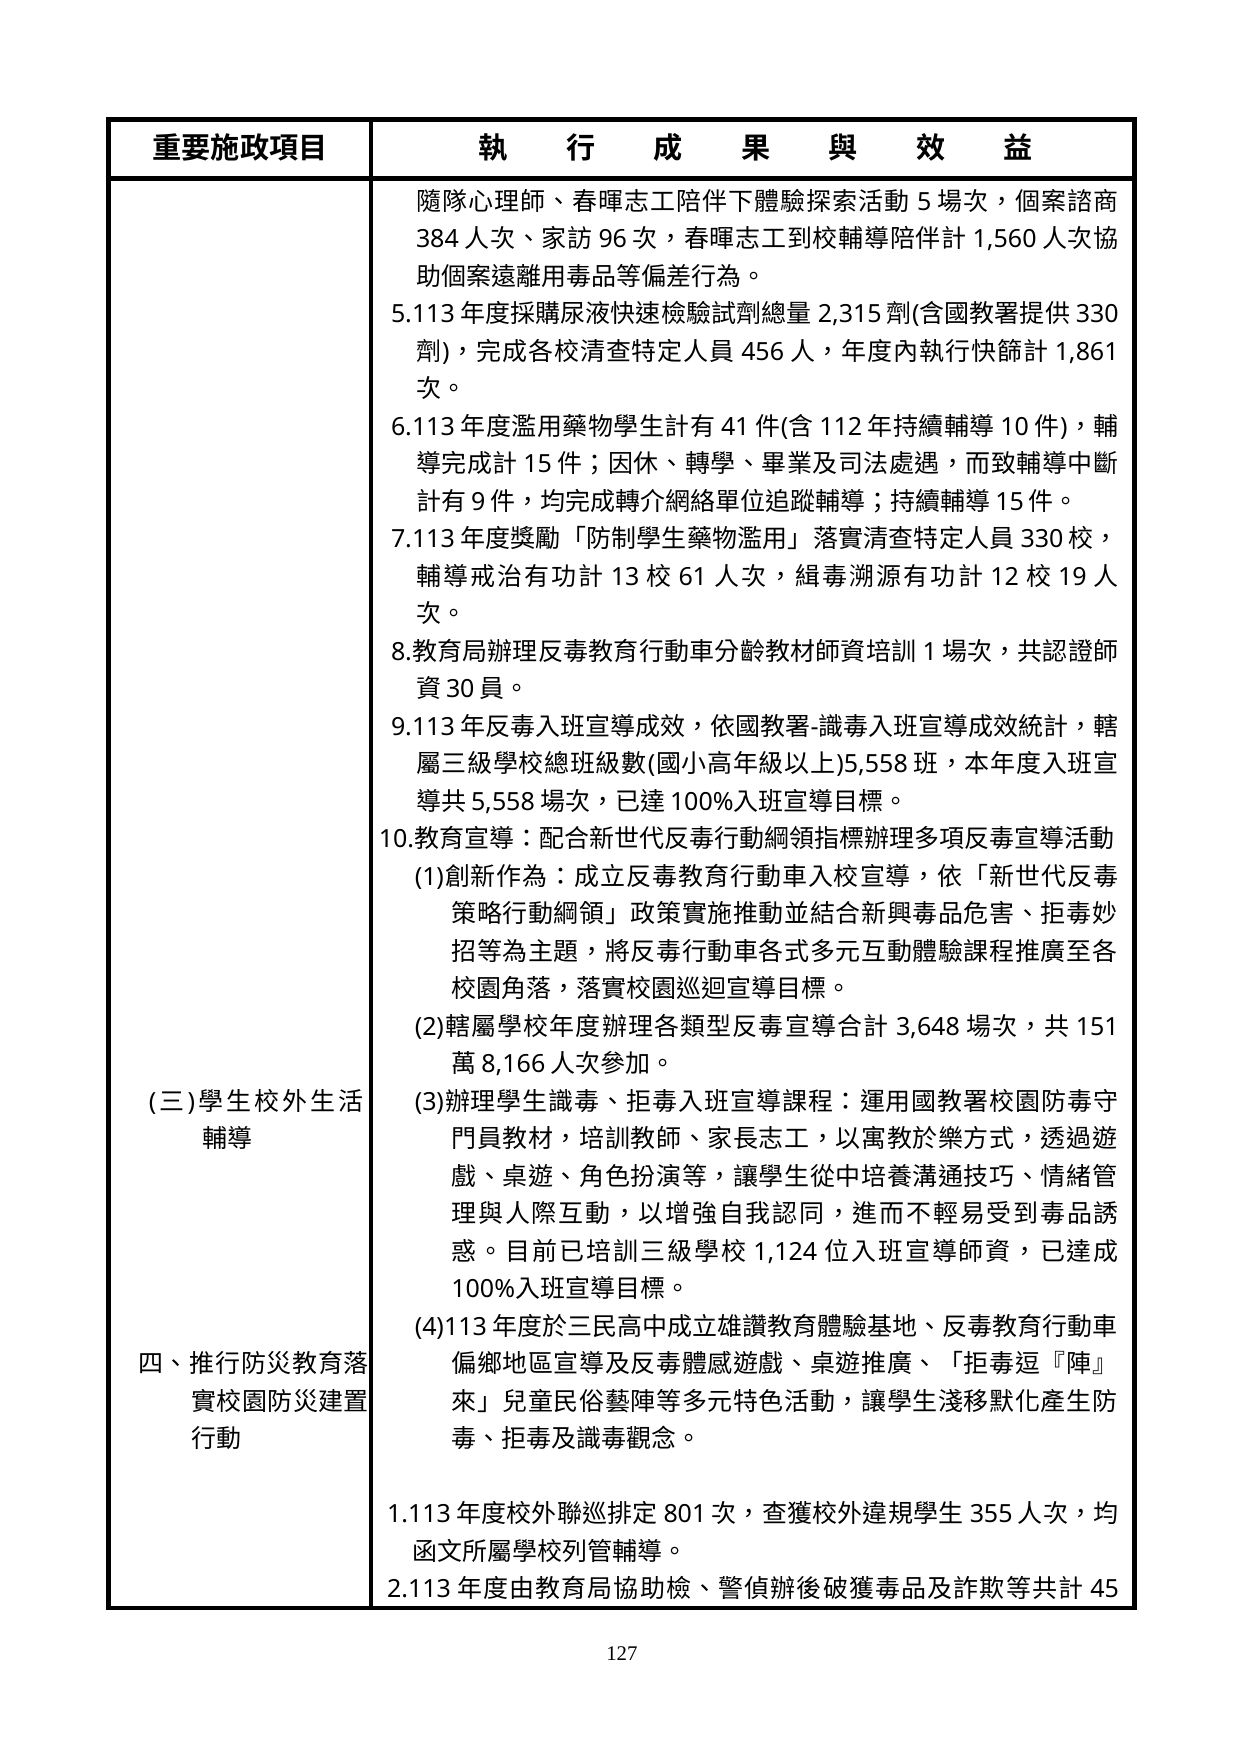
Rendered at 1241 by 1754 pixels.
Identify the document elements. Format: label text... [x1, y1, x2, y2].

table_cell (三)學生校外生活輔導 四、推行防災教育落實校園防災建置行動 [111, 181, 369, 1606]
table_cell 隨隊心理師、春暉志工陪伴下體驗探索活動5場次，個案諮商384人次、家訪96次，春暉志工到校輔導陪伴計1,560人次協助個案遠離用毒品等偏差行為。 5.113年度採購尿液快速檢驗試劑總量2,315劑(含國教署提供330劑)，完成各校清查特定人員456人，年度內執行快篩計1,861次。 6.113年度濫用藥物學生計有41件(含112年持續輔導10件)，輔導完成計15件；因休、轉學、畢業及司法處遇，而致輔導中斷計有9件，均完成轉介網絡單位追蹤輔導；持續輔導15件。 7.113年度獎勵「防制學生藥物濫用」落實清查特定人員330校，輔導戒治有功計13校61人次，緝毒溯源有功計12校19人次。 8.教育局辦理反毒教育行動車分齡教材師資培訓1場次，共認證師資30員。 9.113年反毒入班宣導成效，依國教署-識毒入班宣導成效統計，轄屬三級學校總班級數(國小高年級以上)5,558班，本年度入班宣導共5,558場次，已達100%入班宣導目標。 10.教育宣導：配合新世代反毒行動綱領指標辦理多項反毒宣導活動 (1)創新作為：成立反毒教育行動車入校宣導，依「新世代反毒策略行動綱領」政策實施推動並結合新興毒品危害、拒毒妙招等為主題，將反毒行動車各式多元互動體驗課程推廣至各校園角落，落實校園巡迴宣導目標。 (2)轄屬學校年度辦理各類型反毒宣導合計3,648場次，共151萬8,166人次參加。 (3)辦理學生識毒、拒毒入班宣導課程：運用國教署校園防毒守門員教材，培訓教師、家長志工，以寓教於樂方式，透過遊戲、桌遊、角色扮演等，讓學生從中培養溝通技巧、情緒管理與人際互動，以增強自我認同，進而不輕易受到毒品誘惑。目前已培訓三級學校1,124位入班宣導師資，已達成100%入班宣導目標。 (4)113年度於三民高中成立雄讚教育體驗基地、反毒教育行動車偏鄉地區宣導及反毒體感遊戲、桌遊推廣、「拒毒逗『陣』來」兒童民俗藝陣等多元特色活動，讓學生淺移默化產生防毒、拒毒及識毒觀念。 1.113年度校外聯巡排定801次，查獲校外違規學生355人次，均函文所屬學校列管輔導。 2.113年度由教育局協助檢、警偵辦後破獲毒品及詐欺等共計45 [373, 181, 1132, 1606]
table_header 執 行 成 果 與 效 益 [373, 122, 1132, 176]
table_header 重要施政項目 [111, 122, 369, 176]
